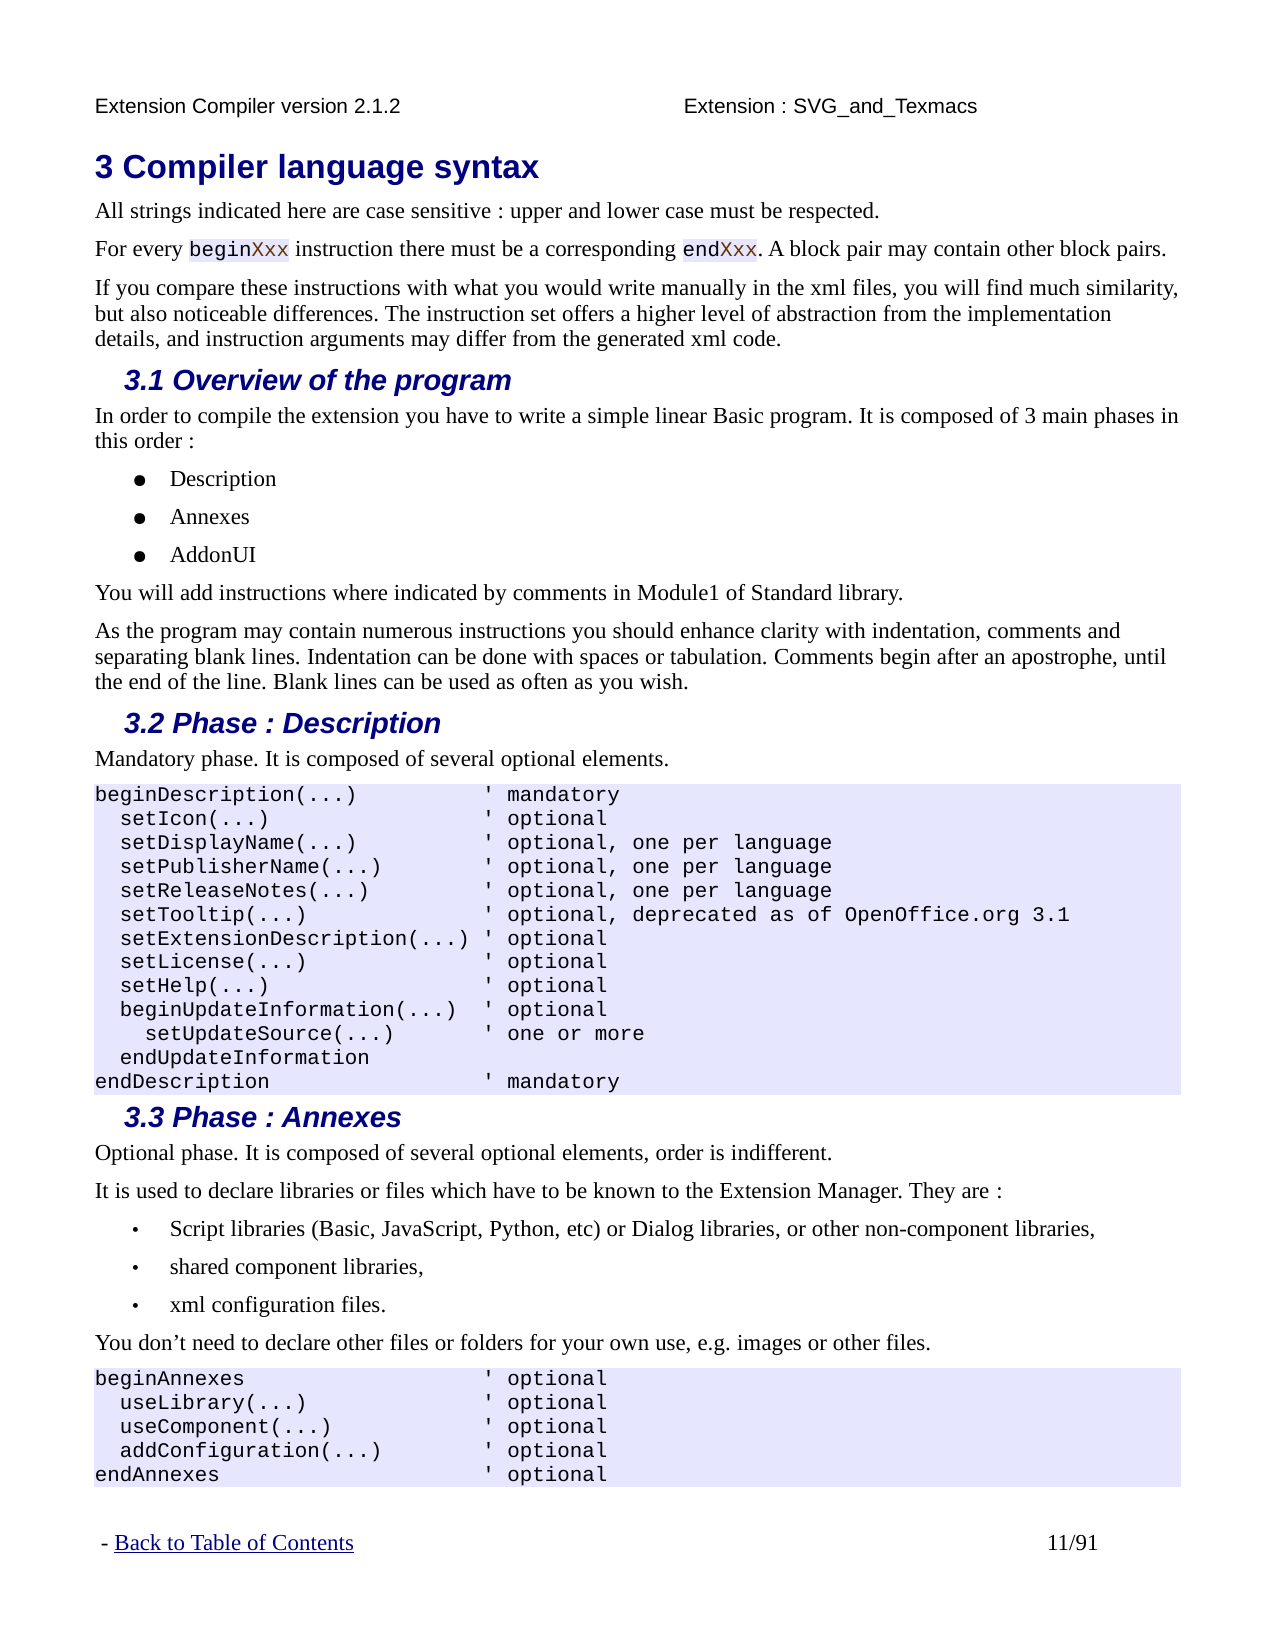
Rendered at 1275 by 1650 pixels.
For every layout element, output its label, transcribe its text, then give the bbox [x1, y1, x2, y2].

text setIcon(...) ' optional [94, 808, 1181, 832]
text It is used to declare libraries or files which have to be known to the Extension Manager. They are : [94, 1177, 1181, 1203]
list Script libraries (Basic, JavaScript, Python, etc) or Dialog libraries, or other non-component libraries, [132, 1216, 1181, 1241]
text You don’t need to declare other files or folders for your own use, e.g. images or other files. [94, 1329, 1181, 1355]
text For every beginXxx instruction there must be a corresponding endXxx. A block pair may contain other block pairs. [94, 236, 1181, 262]
list Description [132, 466, 1181, 492]
list shared component libraries, [132, 1253, 1181, 1279]
text setPublisherName(...) ' optional, one per language [94, 856, 1181, 879]
text As the program may contain numerous instructions you should enhance clarity with indentation, comments and separating blank lines. Indentation can be done with spaces or tabulation. Comments begin after an apostrophe, until the end of the line. Blank lines can be used as often as you wish. [94, 618, 1181, 695]
subtitle Phase : Description [124, 707, 1181, 740]
text useComponent(...) ' optional [94, 1416, 1181, 1439]
subtitle Phase : Annexes [124, 1101, 1181, 1133]
text setLicense(...) ' optional [94, 951, 1181, 975]
text useLibrary(...) ' optional [94, 1392, 1181, 1416]
text setUpdateSource(...) ' one or more [94, 1023, 1181, 1047]
list xml configuration files. [132, 1292, 1181, 1317]
list AddonUI [132, 542, 1181, 568]
subtitle Overview of the program [124, 364, 1181, 397]
text endUpdateInformation [94, 1047, 1181, 1071]
text setExtensionDescription(...) ' optional [94, 927, 1181, 951]
text addConfiguration(...) ' optional [94, 1439, 1181, 1463]
text setHelp(...) ' optional [94, 975, 1181, 999]
subtitle Compiler language syntax [94, 147, 1181, 185]
text Optional phase. It is composed of several optional elements, order is indifferent. [94, 1139, 1181, 1165]
text beginAnnexes ' optional [94, 1368, 1181, 1392]
text endAnnexes ' optional [94, 1463, 1181, 1487]
list Annexes [132, 504, 1181, 529]
text endDescription ' mandatory [94, 1071, 1181, 1095]
text In order to compile the extension you have to write a simple linear Basic program. It is composed of 3 main phases in this order : [94, 402, 1181, 453]
text setDisplayName(...) ' optional, one per language [94, 832, 1181, 856]
text setReleaseNotes(...) ' optional, one per language [94, 879, 1181, 903]
text setTooltip(...) ' optional, deprecated as of OpenOffice.org 3.1 [94, 903, 1181, 927]
text All strings indicated here are case sensitive : upper and lower case must be respected. [94, 197, 1181, 223]
text Mandatory phase. It is composed of several optional elements. [94, 746, 1181, 771]
text beginDescription(...) ' mandatory [94, 784, 1181, 808]
text beginUpdateInformation(...) ' optional [94, 999, 1181, 1023]
text If you compare these instructions with what you would write manually in the xml files, you will find much similarity, but also noticeable differences. The instruction set offers a higher level of abstraction from the implementation details, and instruction arguments may differ from the generated xml code. [94, 275, 1181, 352]
text You will add instructions where indicated by comments in Module1 of Standard library. [94, 580, 1181, 606]
